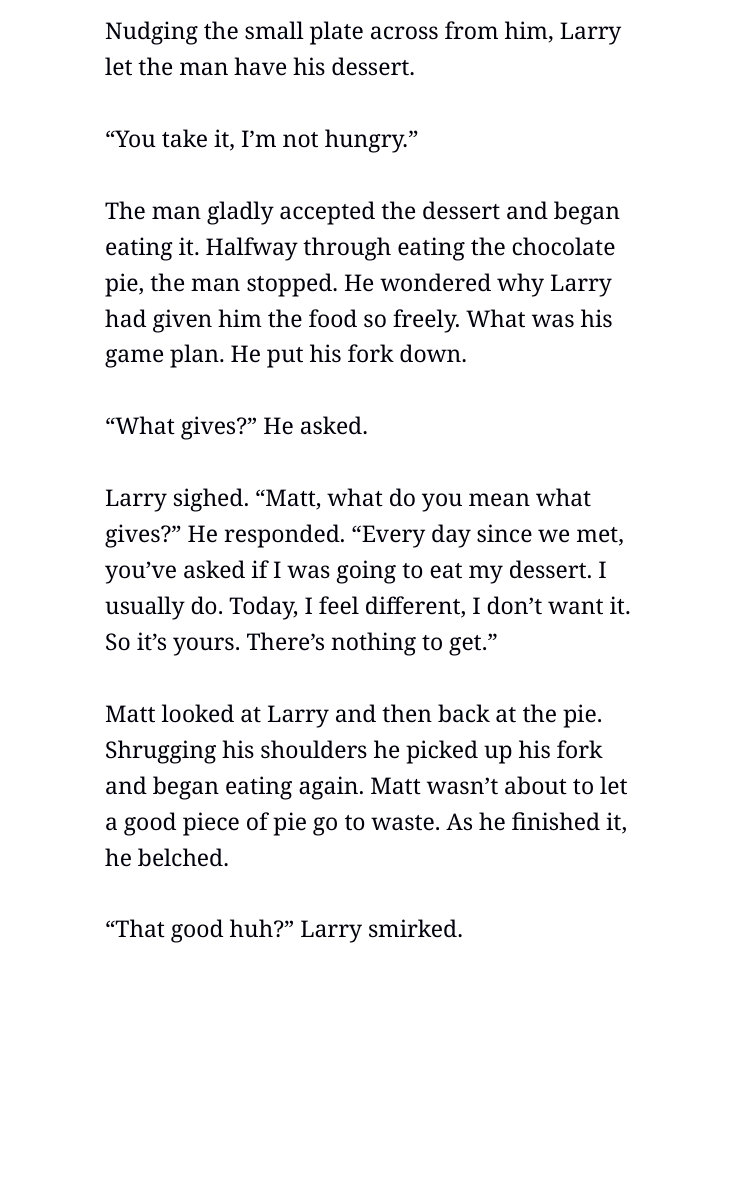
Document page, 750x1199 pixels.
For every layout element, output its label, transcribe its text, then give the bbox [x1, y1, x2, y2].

text The man gladly accepted the dessert and began eating it. Halfway through eating the chocolate pie, the man stopped. He wondered why Larry had given him the food so freely. What was his game plan. He put his fork down. [105, 195, 645, 370]
text “What gives?” He asked. [105, 410, 645, 442]
text “That good huh?” Larry smirked. [105, 913, 645, 945]
text “You take it, I’m not hungry.” [105, 123, 645, 154]
text Matt looked at Larry and then back at the pie. Shrugging his shoulders he picked up his fork and began eating again. Matt wasn’t about to let a good piece of pie go to waste. As he finished it, he belched. [105, 698, 645, 873]
text Nudging the small plate across from him, Larry let the man have his dessert. [105, 15, 645, 82]
text Larry sighed. “Matt, what do you mean what gives?” He responded. “Every day since we met, you’ve asked if I was going to eat my dessert. I usually do. Today, I feel different, I don’t want it. So it’s yours. There’s nothing to get.” [105, 482, 645, 657]
